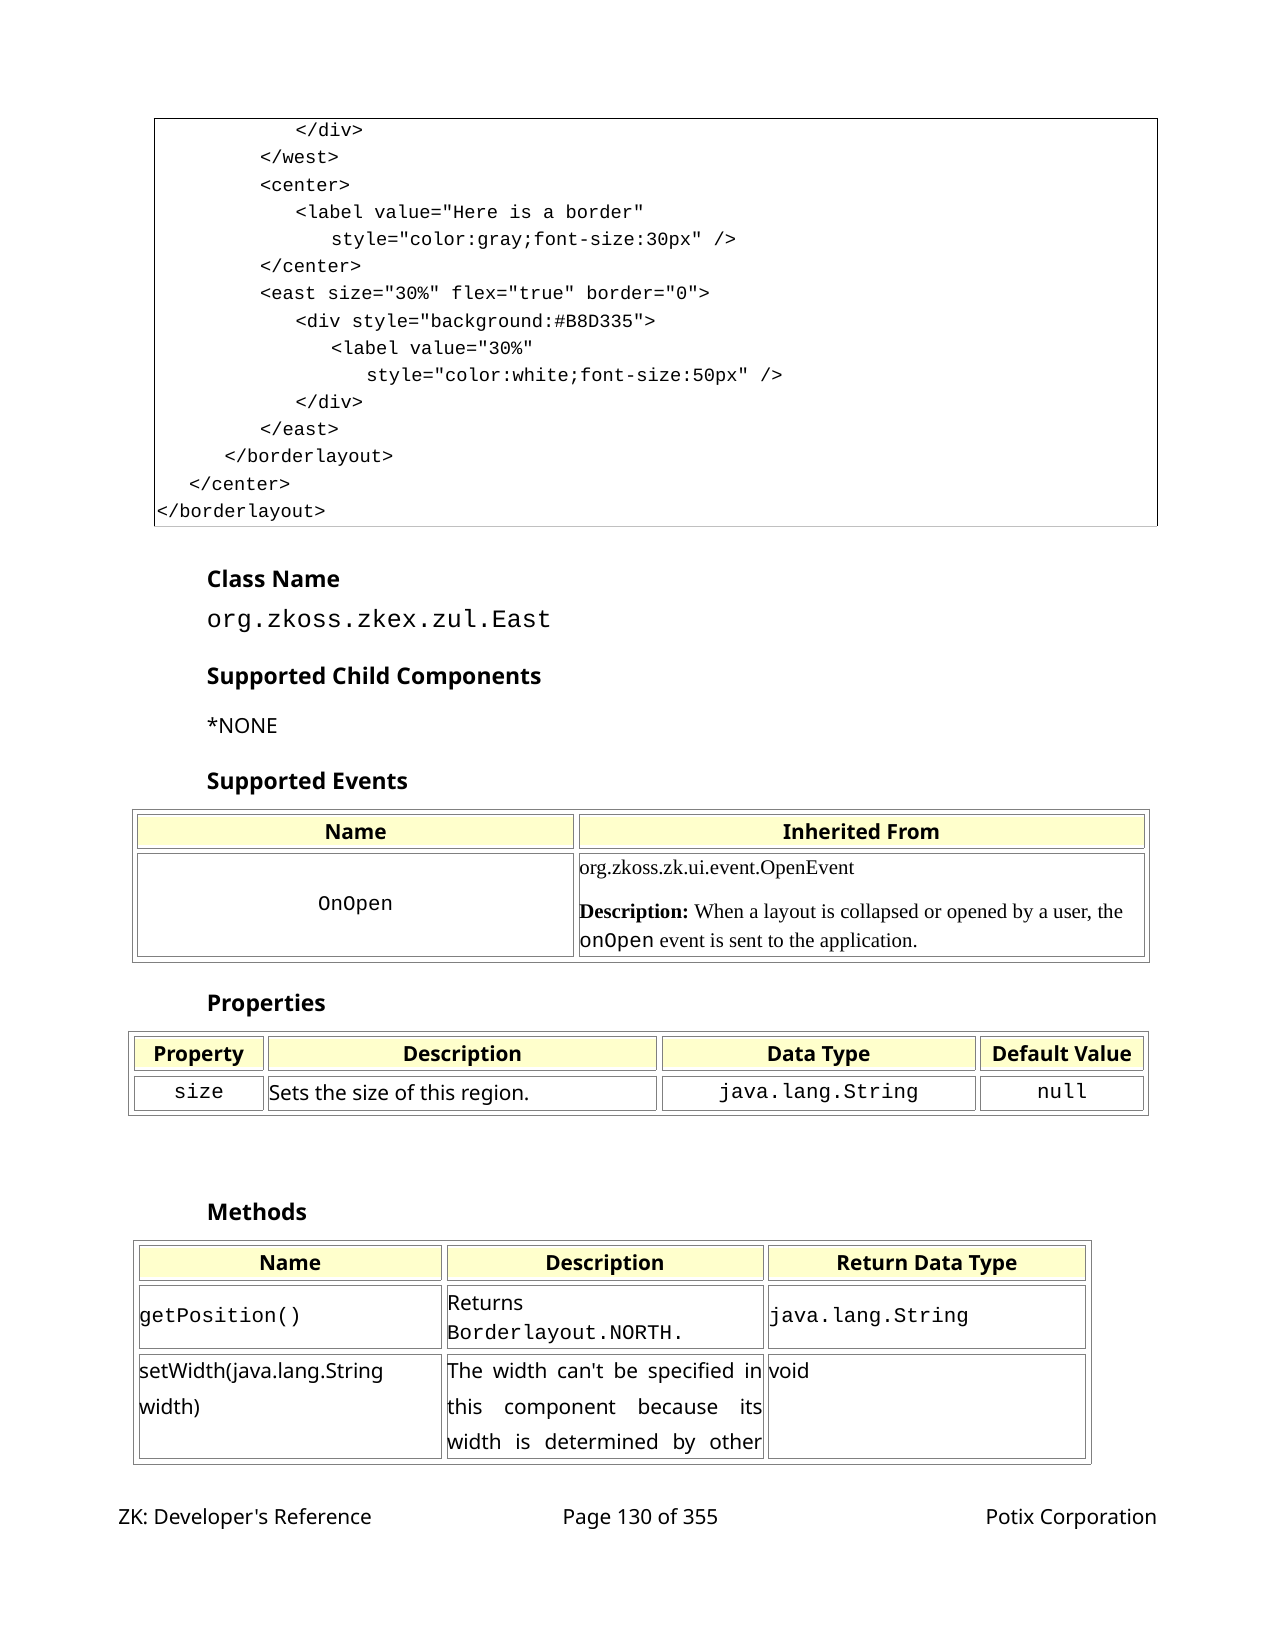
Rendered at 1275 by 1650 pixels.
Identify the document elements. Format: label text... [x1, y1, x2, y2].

subtitle Properties [207, 987, 1157, 1018]
text </center> [155, 472, 1157, 496]
text style="color:gray;font-size:30px" /> [155, 227, 1157, 251]
text style="color:white;font-size:50px" /> [155, 363, 1157, 387]
table_cell org.zkoss.zk.ui.event.OpenEvent Description: When a layout is collapsed or opened by a user, the onOpen event is sent to the application. [576, 848, 1147, 956]
text org.zkoss.zkex.zul.East [207, 606, 1157, 634]
table_header Description [266, 1032, 659, 1070]
table_header Description [444, 1241, 766, 1279]
text </center> [155, 254, 1157, 278]
text <center> [155, 172, 1157, 197]
text <label value="30%" [155, 336, 1157, 360]
text <div style="background:#B8D335"> [155, 308, 1157, 333]
text </div> [155, 390, 1157, 414]
text </borderlayout> [155, 499, 1157, 526]
table_header Default Value [978, 1032, 1146, 1070]
table_cell null [978, 1070, 1146, 1109]
table_header Inherited From [576, 810, 1147, 848]
subtitle Supported Events [207, 765, 1157, 796]
table_cell void [766, 1348, 1088, 1458]
subtitle Class Name [207, 563, 1157, 594]
table_header Data Type [659, 1032, 978, 1070]
text </borderlayout> [155, 444, 1157, 469]
subtitle Supported Child Components [207, 659, 1157, 691]
table_cell setWidth(java.lang.String width) [136, 1348, 444, 1458]
text </div> [155, 119, 1157, 142]
table_header Return Data Type [766, 1241, 1088, 1279]
table_cell size [131, 1070, 266, 1109]
table_cell OnOpen [134, 848, 576, 956]
text <label value="Here is a border" [155, 200, 1157, 224]
text *NONE [207, 711, 1157, 740]
table_header Name [134, 810, 576, 848]
table_header Property [131, 1032, 266, 1070]
table_cell Sets the size of this region. [266, 1070, 659, 1109]
table_cell java.lang.String [766, 1280, 1088, 1348]
table_cell java.lang.String [659, 1070, 978, 1109]
table_cell Returns Borderlayout.NORTH. [444, 1280, 766, 1348]
subtitle Methods [207, 1196, 1157, 1227]
table_header Name [136, 1241, 444, 1279]
table_cell getPosition() [136, 1280, 444, 1348]
text <east size="30%" flex="true" border="0"> [155, 281, 1157, 306]
table_cell The width can't be specified in this component because its width is determined by other [444, 1348, 766, 1458]
text </east> [155, 417, 1157, 441]
text </west> [155, 145, 1157, 169]
